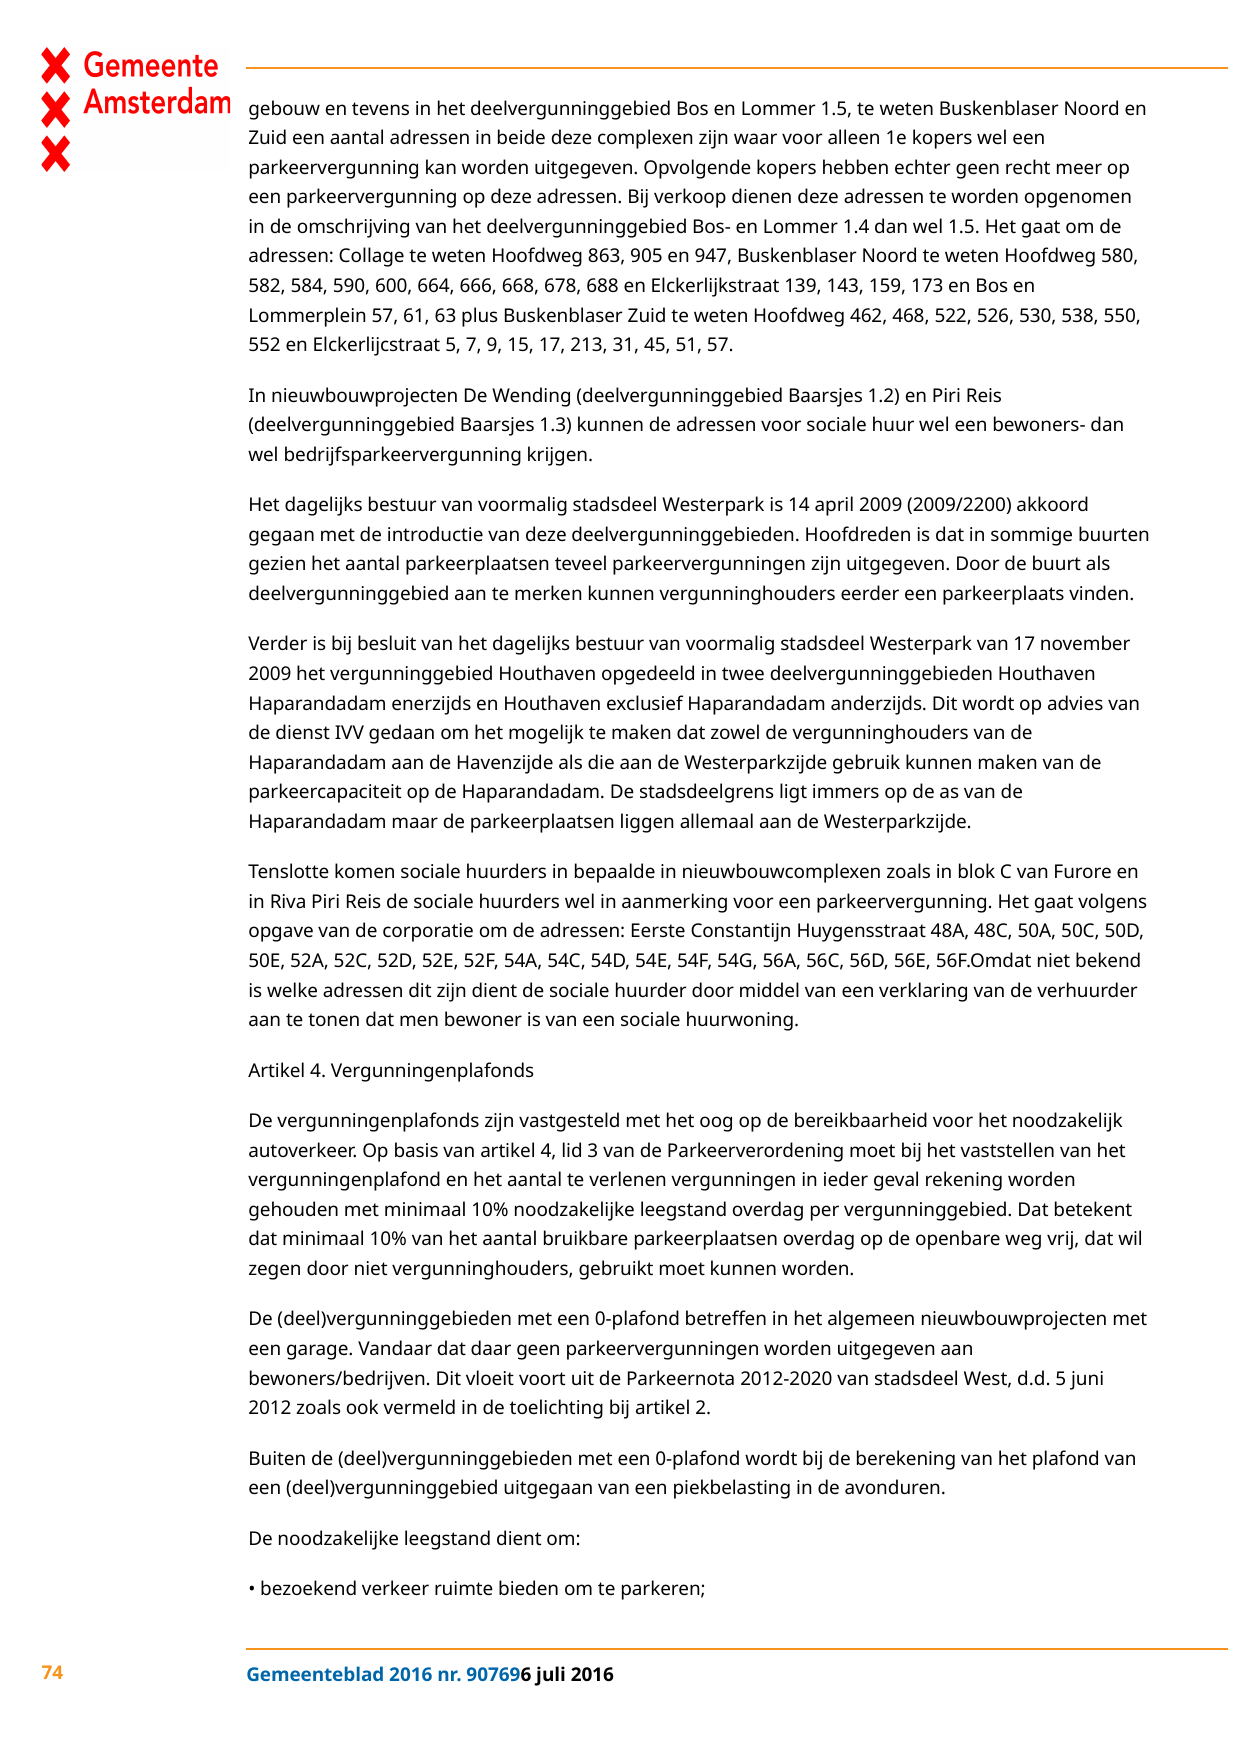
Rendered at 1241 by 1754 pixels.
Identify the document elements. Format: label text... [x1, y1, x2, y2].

text Buiten de (deel)vergunninggebieden met een 0-plafond wordt bij de berekening van het plafond van een (deel)vergunninggebied uitgegaan van een piekbelasting in de avonduren. [248, 1445, 1152, 1500]
text Het dagelijks bestuur van voormalig stadsdeel Westerpark is 14 april 2009 (2009/2200) akkoord gegaan met de introductie van deze deelvergunninggebieden. Hoofdreden is dat in sommige buurten gezien het aantal parkeerplaatsen teveel parkeervergunningen zijn uitgegeven. Door de buurt als deelvergunninggebied aan te merken kunnen vergunninghouders eerder een parkeerplaats vinden. [248, 491, 1152, 606]
text • bezoekend verkeer ruimte bieden om te parkeren; [248, 1575, 1152, 1601]
text De (deel)vergunninggebieden met een 0-plafond betreffen in het algemeen nieuwbouwprojecten met een garage. Vandaar dat daar geen parkeervergunningen worden uitgegeven aan bewoners/bedrijven. Dit vloeit voort uit de Parkeernota 2012-2020 van stadsdeel West, d.d. 5 juni 2012 zoals ook vermeld in de toelichting bij artikel 2. [248, 1306, 1152, 1420]
text De vergunningenplafonds zijn vastgesteld met het oog op de bereikbaarheid voor het noodzakelijk autoverkeer. Op basis van artikel 4, lid 3 van de Parkeerverordening moet bij het vaststellen van het vergunningenplafond en het aantal te verlenen vergunningen in ieder geval rekening worden gehouden met minimaal 10% noodzakelijke leegstand overdag per vergunninggebied. Dat betekent dat minimaal 10% van het aantal bruikbare parkeerplaatsen overdag op de openbare weg vrij, dat wil zegen door niet vergunninghouders, gebruikt moet kunnen worden. [248, 1107, 1152, 1281]
text gebouw en tevens in het deelvergunninggebied Bos en Lommer 1.5, te weten Buskenblaser Noord en Zuid een aantal adressen in beide deze complexen zijn waar voor alleen 1e kopers wel een parkeervergunning kan worden uitgegeven. Opvolgende kopers hebben echter geen recht meer op een parkeervergunning op deze adressen. Bij verkoop dienen deze adressen te worden opgenomen in de omschrijving van het deelvergunninggebied Bos- en Lommer 1.4 dan wel 1.5. Het gaat om de adressen: Collage te weten Hoofdweg 863, 905 en 947, Buskenblaser Noord te weten Hoofdweg 580, 582, 584, 590, 600, 664, 666, 668, 678, 688 en Elckerlijkstraat 139, 143, 159, 173 en Bos en Lommerplein 57, 61, 63 plus Buskenblaser Zuid te weten Hoofdweg 462, 468, 522, 526, 530, 538, 550, 552 en Elckerlijcstraat 5, 7, 9, 15, 17, 213, 31, 45, 51, 57. [248, 95, 1152, 357]
text De noodzakelijke leegstand dient om: [248, 1525, 1152, 1551]
text Verder is bij besluit van het dagelijks bestuur van voormalig stadsdeel Westerpark van 17 november 2009 het vergunninggebied Houthaven opgedeeld in twee deelvergunninggebieden Houthaven Haparandadam enerzijds en Houthaven exclusief Haparandadam anderzijds. Dit wordt op advies van de dienst IVV gedaan om het mogelijk te maken dat zowel de vergunninghouders van de Haparandadam aan de Havenzijde als die aan de Westerparkzijde gebruik kunnen maken van de parkeercapaciteit op de Haparandadam. De stadsdeelgrens ligt immers op de as van de Haparandadam maar de parkeerplaatsen liggen allemaal aan de Westerparkzijde. [248, 631, 1152, 834]
text In nieuwbouwprojecten De Wending (deelvergunninggebied Baarsjes 1.2) en Piri Reis (deelvergunninggebied Baarsjes 1.3) kunnen de adressen voor sociale huur wel een bewoners- dan wel bedrijfsparkeervergunning krijgen. [248, 382, 1152, 467]
text Tenslotte komen sociale huurders in bepaalde in nieuwbouwcomplexen zoals in blok C van Furore en in Riva Piri Reis de sociale huurders wel in aanmerking voor een parkeervergunning. Het gaat volgens opgave van de corporatie om de adressen: Eerste Constantijn Huygensstraat 48A, 48C, 50A, 50C, 50D, 50E, 52A, 52C, 52D, 52E, 52F, 54A, 54C, 54D, 54E, 54F, 54G, 56A, 56C, 56D, 56E, 56F.Omdat niet bekend is welke adressen dit zijn dient de sociale huurder door middel van een verklaring van de verhuurder aan te tonen dat men bewoner is van een sociale huurwoning. [248, 858, 1152, 1032]
picture [41, 47, 231, 172]
text Artikel 4. Vergunningenplafonds [248, 1057, 1152, 1083]
